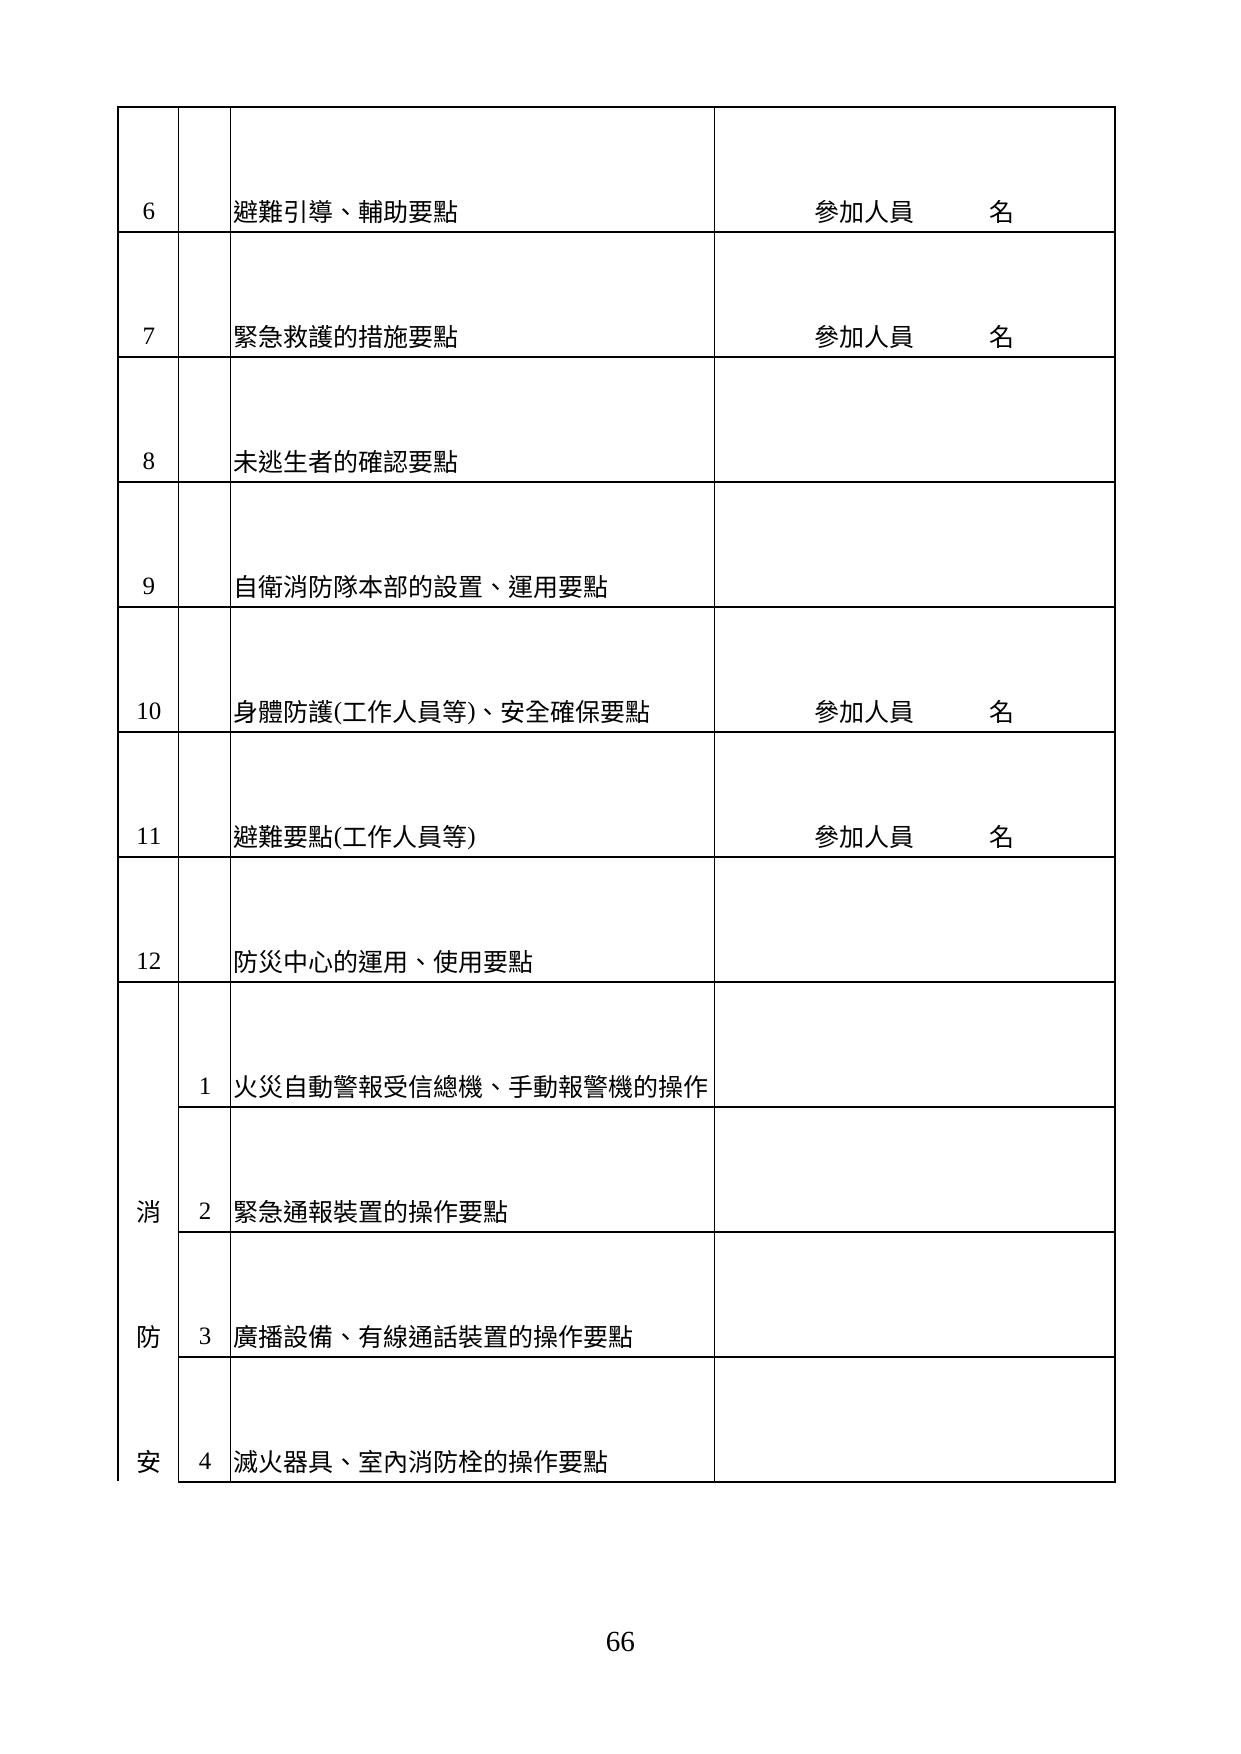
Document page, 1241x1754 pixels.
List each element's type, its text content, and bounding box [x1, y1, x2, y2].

table_cell 未逃生者的確認要點 [231, 358, 714, 481]
table_cell 滅火器具、室內消防栓的操作要點 [231, 1358, 714, 1481]
table_cell 避難引導、輔助要點 [231, 108, 714, 231]
table_cell 參加人員 名 [715, 608, 1114, 731]
table_cell 消 [119, 1106, 178, 1231]
table_cell 12 [119, 858, 178, 981]
table_cell 3 [179, 1233, 230, 1356]
table_cell [179, 233, 230, 356]
table_cell [119, 983, 178, 1106]
table_cell 緊急通報裝置的操作要點 [231, 1108, 714, 1231]
table_cell 參加人員 名 [715, 108, 1114, 231]
table_cell 安 [119, 1356, 178, 1481]
table_cell [179, 358, 230, 481]
table_cell [179, 108, 230, 231]
table_cell [715, 483, 1114, 606]
table_cell [179, 483, 230, 606]
table_cell [179, 733, 230, 856]
table_cell 8 [119, 358, 178, 481]
table_cell 1 [179, 983, 230, 1106]
table_cell 參加人員 名 [715, 233, 1114, 356]
table_cell 自衛消防隊本部的設置、運用要點 [231, 483, 714, 606]
table_cell 參加人員 名 [715, 733, 1114, 856]
table_cell 身體防護(工作人員等)、安全確保要點 [231, 608, 714, 731]
table_cell 防 [119, 1231, 178, 1356]
table_cell [715, 858, 1114, 981]
table_cell 11 [119, 733, 178, 856]
table_cell [179, 858, 230, 981]
table_cell 9 [119, 483, 178, 606]
table_cell [715, 1233, 1114, 1356]
table_cell [715, 358, 1114, 481]
table_cell 2 [179, 1108, 230, 1231]
table_cell 緊急救護的措施要點 [231, 233, 714, 356]
table_cell [715, 983, 1114, 1106]
table_cell 廣播設備、有線通話裝置的操作要點 [231, 1233, 714, 1356]
table_cell 6 [119, 108, 178, 231]
table_cell [715, 1108, 1114, 1231]
table_cell 10 [119, 608, 178, 731]
table_cell [179, 608, 230, 731]
table_cell 4 [179, 1358, 230, 1481]
table_cell 火災自動警報受信總機、手動報警機的操作 [231, 983, 714, 1106]
table_cell 防災中心的運用、使用要點 [231, 858, 714, 981]
table_cell 避難要點(工作人員等) [231, 733, 714, 856]
table_cell 7 [119, 233, 178, 356]
table_cell [715, 1358, 1114, 1481]
